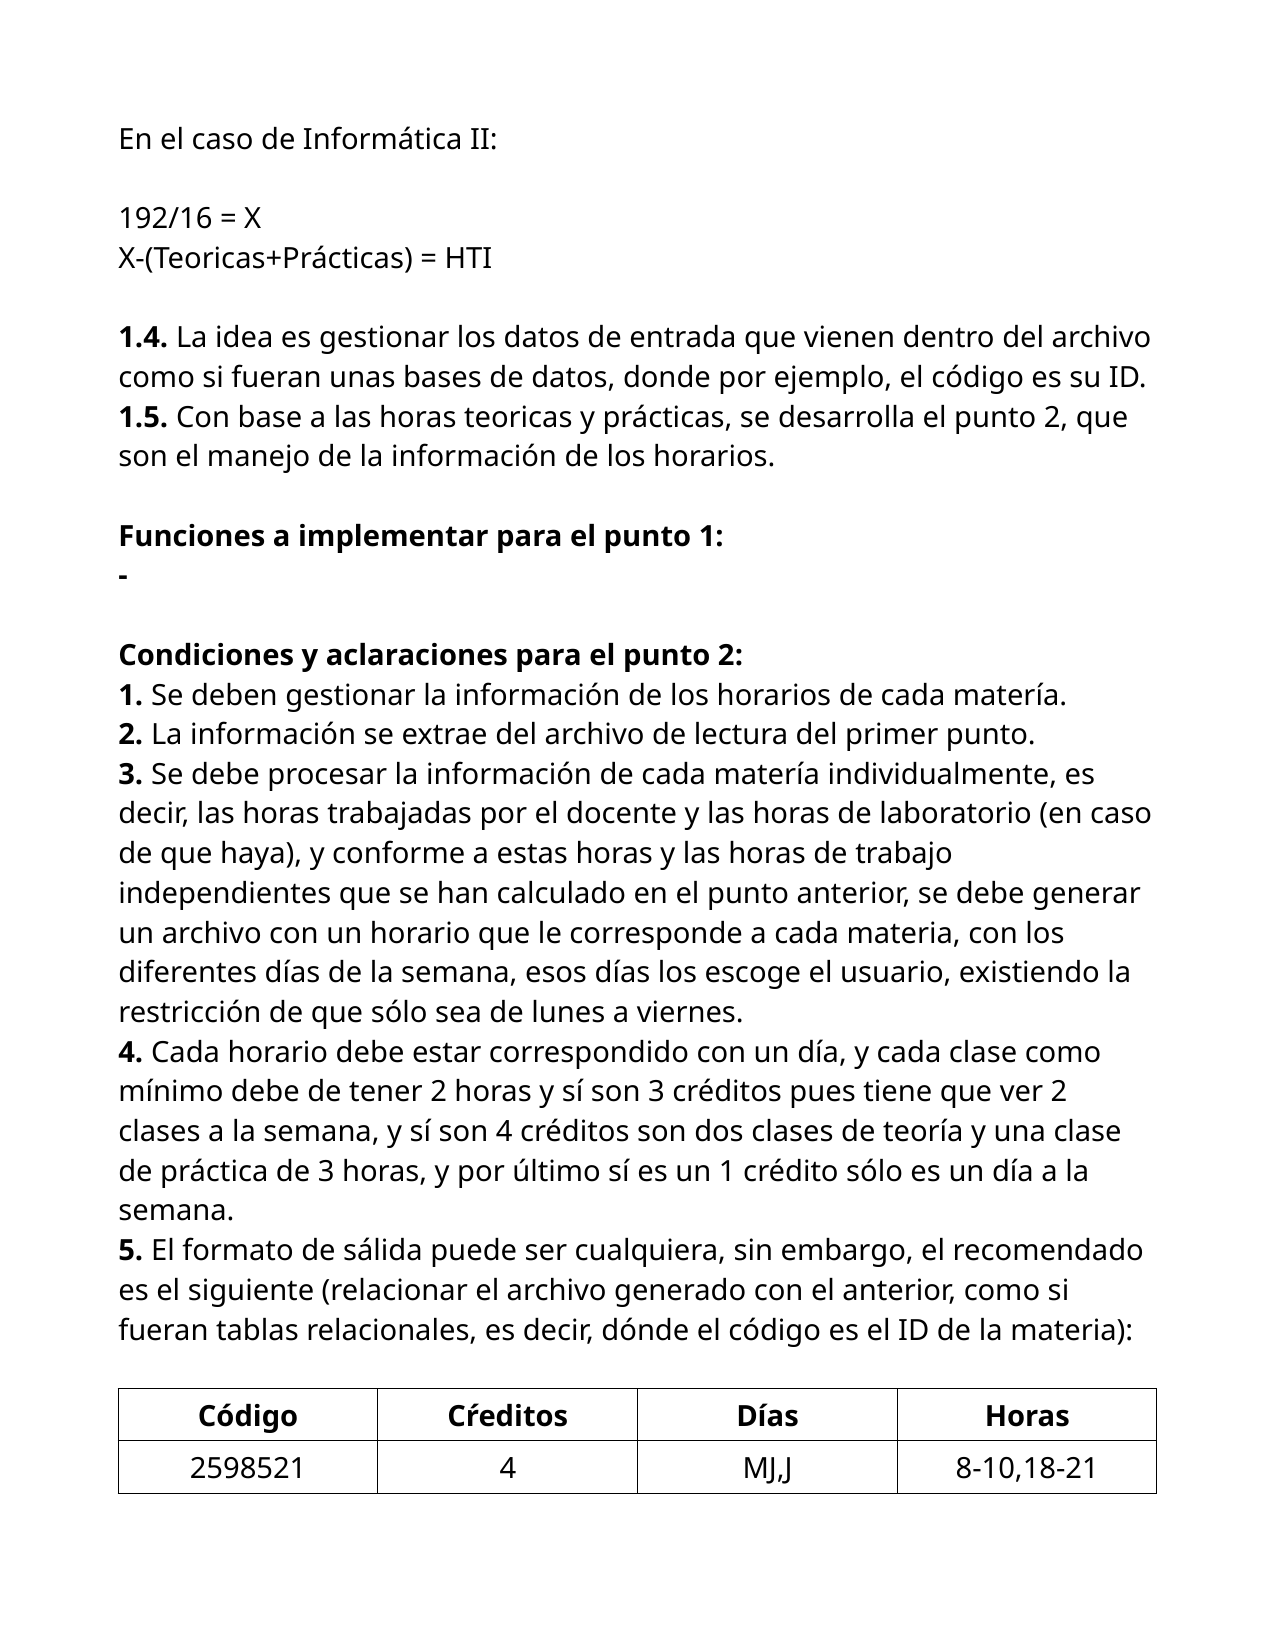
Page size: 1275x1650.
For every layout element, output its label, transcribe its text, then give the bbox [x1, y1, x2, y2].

text Condiciones y aclaraciones para el punto 2: 1. Se deben gestionar la información de los horarios de cada matería. [118, 634, 1157, 713]
text 5. El formato de sálida puede ser cualquiera, sin embargo, el recomendado es el siguiente (relacionar el archivo generado con el anterior, como si fueran tablas relacionales, es decir, dónde el código es el ID de la materia): [118, 1229, 1157, 1388]
table_cell 8-10,18-21 [898, 1441, 1156, 1492]
text - [118, 555, 1157, 594]
text 192/16 = X [118, 197, 1157, 237]
text 1.5. Con base a las horas teoricas y prácticas, se desarrolla el punto 2, que son el manejo de la información de los horarios. [118, 396, 1157, 475]
text Funciones a implementar para el punto 1: [118, 515, 1157, 555]
text X-(Teoricas+Prácticas) = HTI [118, 237, 1157, 277]
table_cell MJ,J [638, 1441, 897, 1492]
table_header Días [638, 1389, 897, 1440]
text 4. Cada horario debe estar correspondido con un día, y cada clase como mínimo debe de tener 2 horas y sí son 3 créditos pues tiene que ver 2 clases a la semana, y sí son 4 créditos son dos clases de teoría y una clase de práctica de 3 horas, y por último sí es un 1 crédito sólo es un día a la semana. [118, 1031, 1157, 1229]
table_header Horas [898, 1389, 1156, 1440]
table_header Código [119, 1389, 377, 1440]
text 2. La información se extrae del archivo de lectura del primer punto. [118, 713, 1157, 753]
text En el caso de Informática II: [118, 118, 1157, 158]
table_cell 4 [378, 1441, 637, 1492]
table_header Cŕeditos [378, 1389, 637, 1440]
text 3. Se debe procesar la información de cada matería individualmente, es decir, las horas trabajadas por el docente y las horas de laboratorio (en caso de que haya), y conforme a estas horas y las horas de trabajo independientes que se han calculado en el punto anterior, se debe generar un archivo con un horario que le corresponde a cada materia, con los diferentes días de la semana, esos días los escoge el usuario, existiendo la restricción de que sólo sea de lunes a viernes. [118, 753, 1157, 1031]
text 1.4. La idea es gestionar los datos de entrada que vienen dentro del archivo como si fueran unas bases de datos, donde por ejemplo, el código es su ID. [118, 317, 1157, 396]
table_cell 2598521 [119, 1441, 377, 1492]
